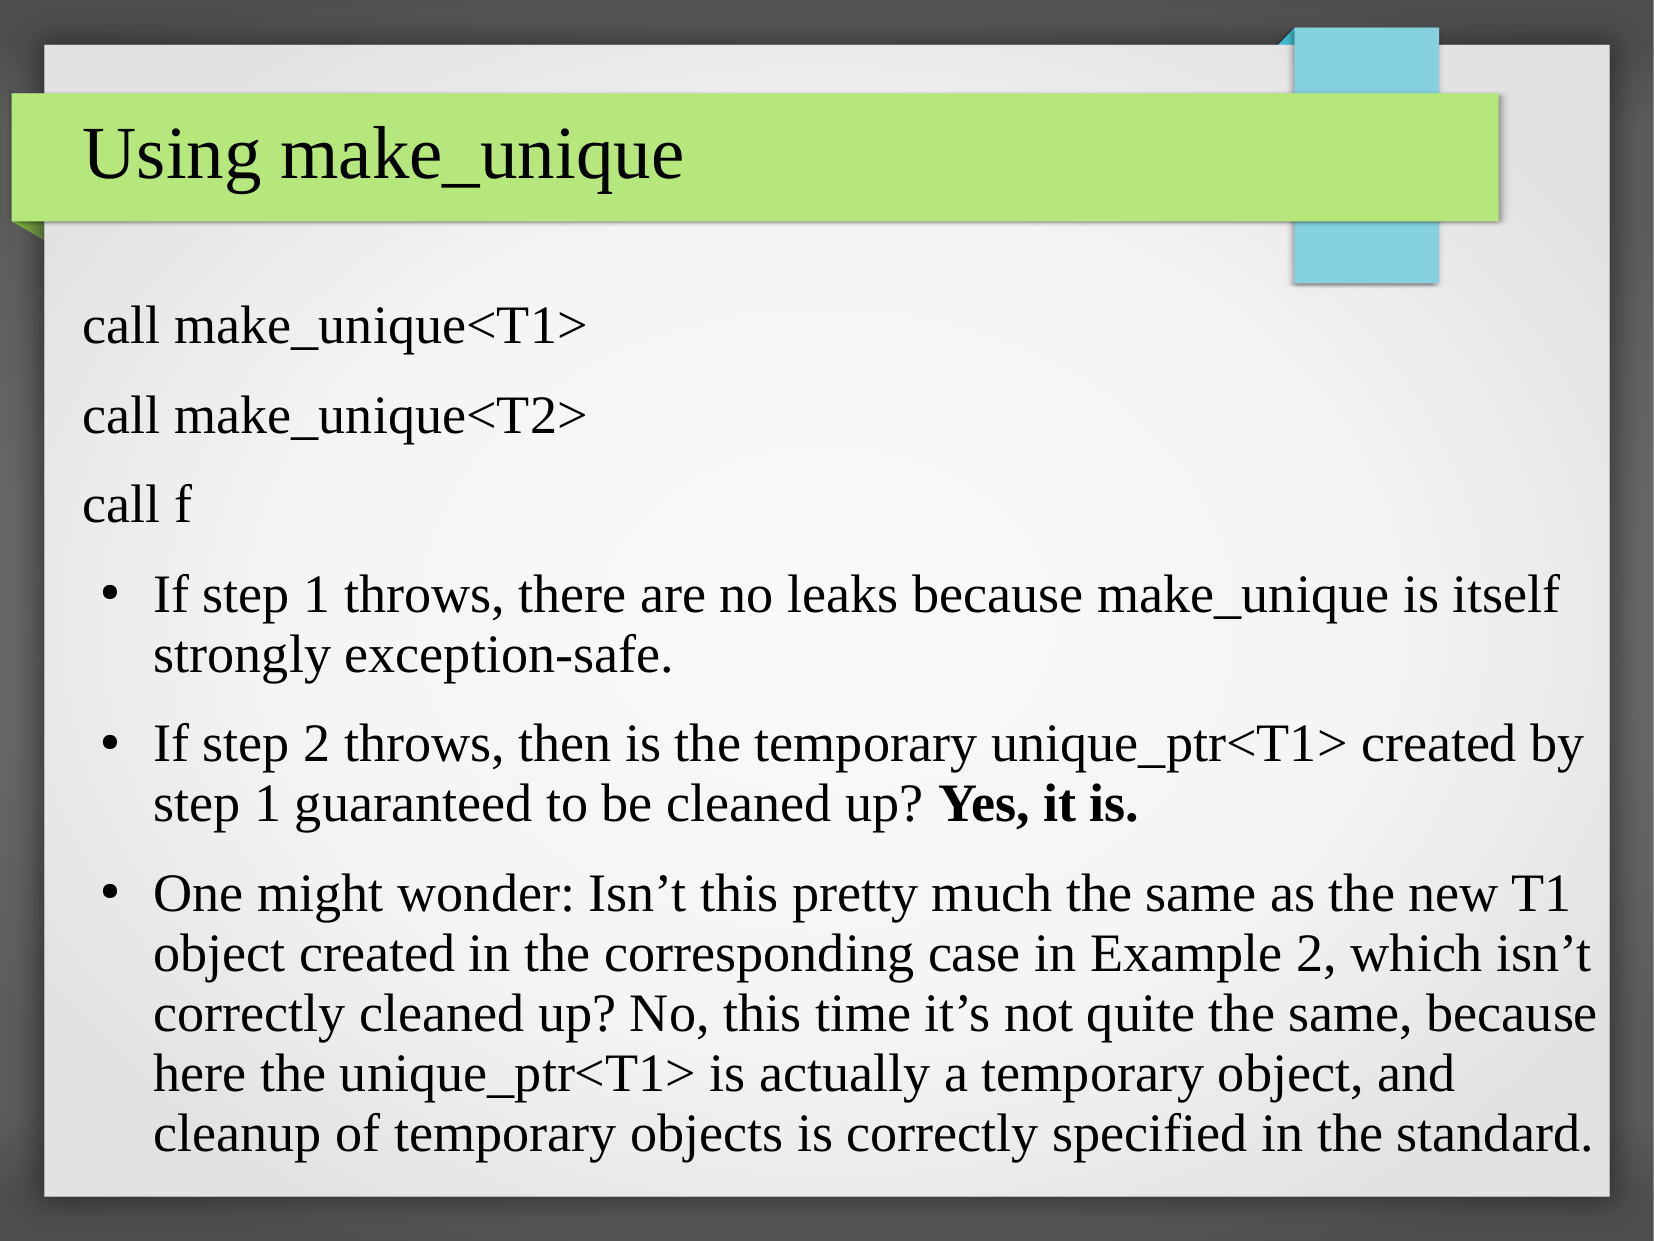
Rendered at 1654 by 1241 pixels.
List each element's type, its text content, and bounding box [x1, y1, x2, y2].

list call make_unique<T1> call make_unique<T2> call f If step 1 throws, there are no leaks because make_unique is itself strongly exception-safe. If step 2 throws, then is the temporary unique_ptr<T1> created by step 1 guaranteed to be cleaned up? Yes, it is. One might wonder: Isn’t this pretty much the same as the new T1 object created in the corresponding case in Example 2, which isn’t correctly cleaned up? No, this time it’s not quite the same, because here the unique_ptr<T1> is actually a temporary object, and cleanup of temporary objects is correctly specified in the standard. [82, 295, 1619, 1205]
picture [0, 0, 1654, 1241]
title Using make_unique [82, 94, 1264, 213]
